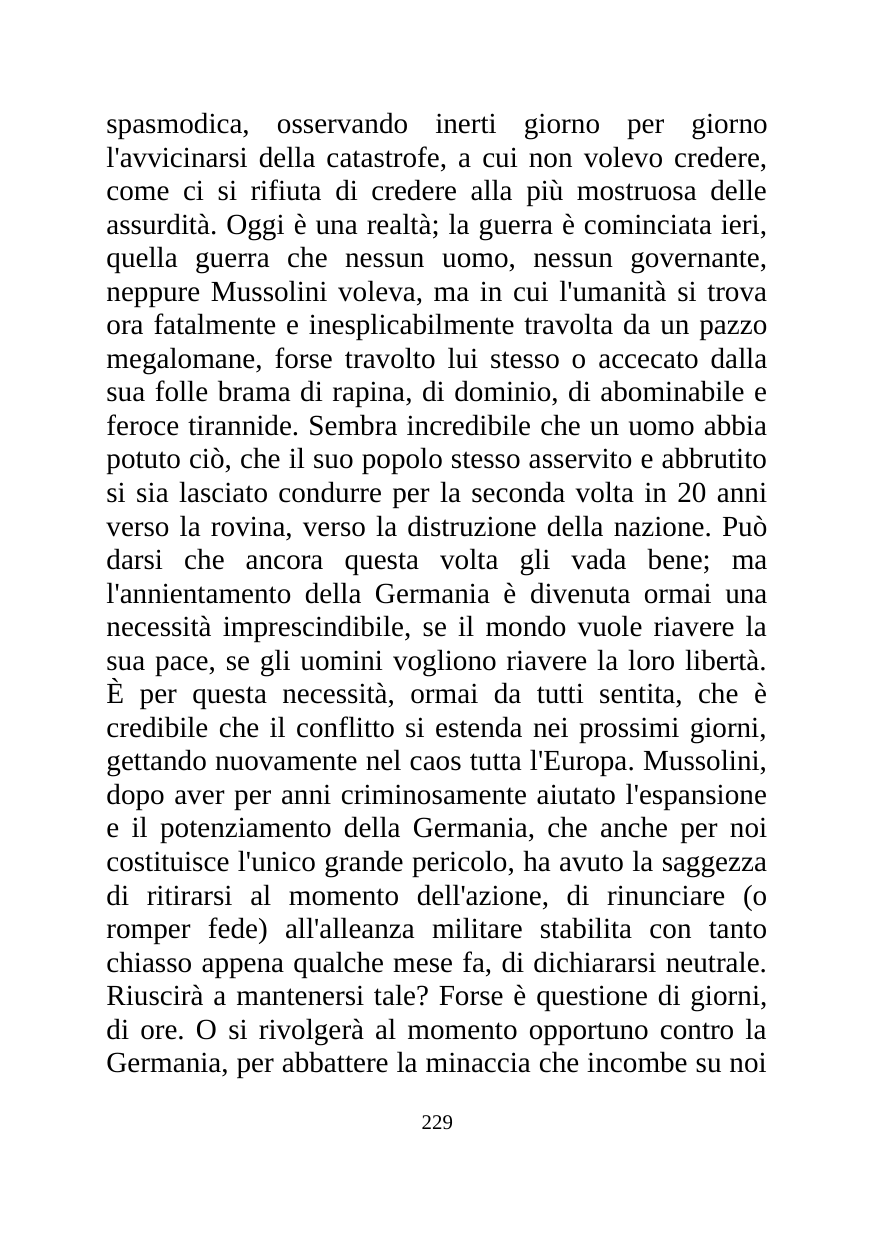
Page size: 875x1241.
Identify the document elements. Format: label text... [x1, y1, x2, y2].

text spasmodica, osservando inerti giorno per giorno l'avvicinarsi della catastrofe, a cui non volevo credere, come ci si rifiuta di credere alla più mostruosa delle assurdità. Oggi è una realtà; la guerra è cominciata ieri, quella guerra che nessun uomo, nessun governante, neppure Mussolini voleva, ma in cui l'umanità si trova ora fatalmente e inesplicabilmente travolta da un pazzo megalomane, forse travolto lui stesso o accecato dalla sua folle brama di rapina, di dominio, di abominabile e feroce tirannide. Sembra incredibile che un uomo abbia potuto ciò, che il suo popolo stesso asservito e abbrutito si sia lasciato condurre per la seconda volta in 20 anni verso la rovina, verso la distruzione della nazione. Può darsi che ancora questa volta gli vada bene; ma l'annientamento della Germania è divenuta ormai una necessità imprescindibile, se il mondo vuole riavere la sua pace, se gli uomini vogliono riavere la loro libertà. È per questa necessità, ormai da tutti sentita, che è credibile che il conflitto si estenda nei prossimi giorni, gettando nuovamente nel caos tutta l'Europa. Mussolini, dopo aver per anni criminosamente aiutato l'espansione e il potenziamento della Germania, che anche per noi costituisce l'unico grande pericolo, ha avuto la saggezza di ritirarsi al momento dell'azione, di rinunciare (o romper fede) all'alleanza militare stabilita con tanto chiasso appena qualche mese fa, di dichiararsi neutrale. Riuscirà a mantenersi tale? Forse è questione di giorni, di ore. O si rivolgerà al momento opportuno contro la Germania, per abbattere la minaccia che incombe su noi [106, 106, 768, 1079]
